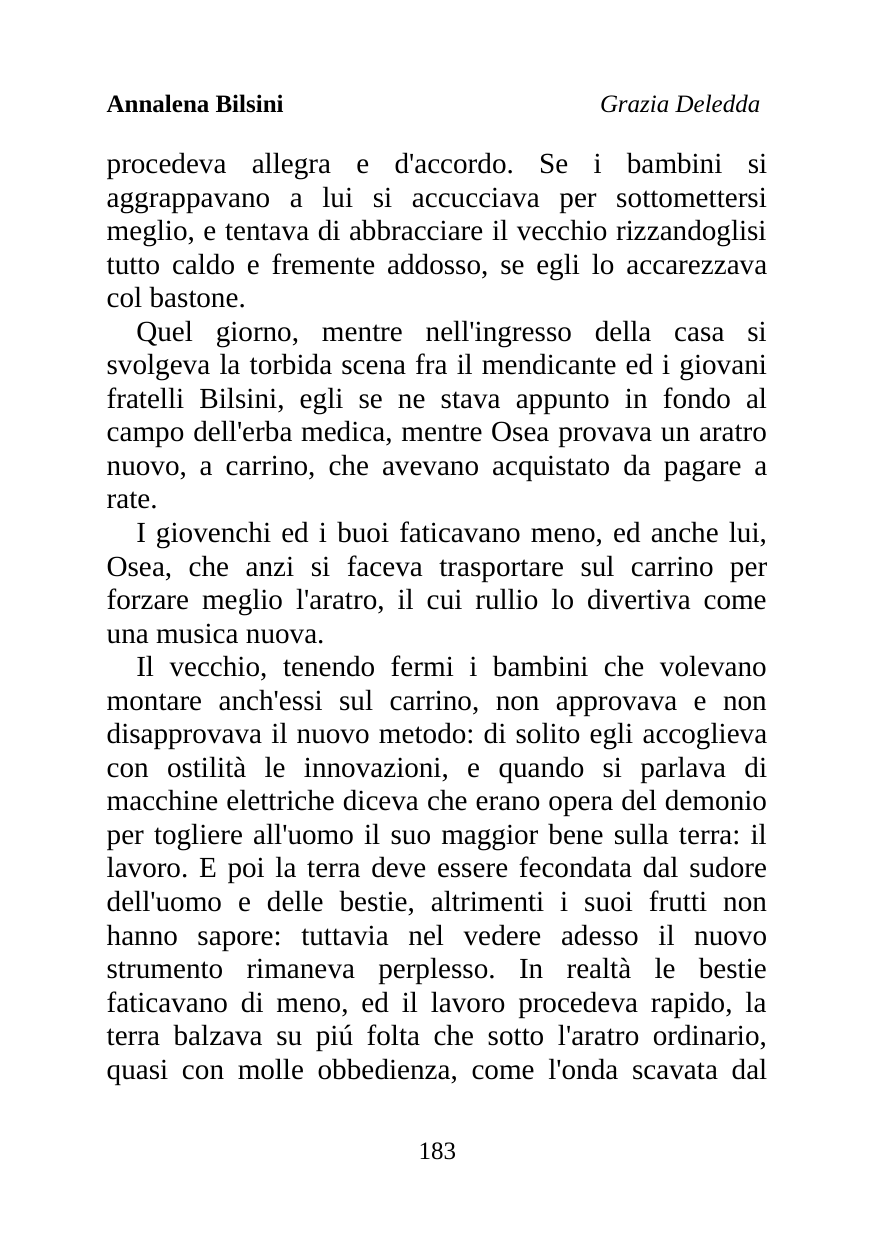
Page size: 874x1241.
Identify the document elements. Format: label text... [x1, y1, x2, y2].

text procedeva allegra e d'accordo. Se i bambini si aggrappavano a lui si accucciava per sottomettersi meglio, e tentava di abbracciare il vecchio rizzandoglisi tutto caldo e fremente addosso, se egli lo accarezzava col bastone. [106, 146, 768, 314]
text Quel giorno, mentre nell'ingresso della casa si svolgeva la torbida scena fra il mendicante ed i giovani fratelli Bilsini, egli se ne stava appunto in fondo al campo dell'erba medica, mentre Osea provava un aratro nuovo, a carrino, che avevano acquistato da pagare a rate. [106, 314, 768, 515]
text I giovenchi ed i buoi faticavano meno, ed anche lui, Osea, che anzi si faceva trasportare sul carrino per forzare meglio l'aratro, il cui rullio lo divertiva come una musica nuova. [106, 515, 768, 649]
text Il vecchio, tenendo fermi i bambini che volevano montare anch'essi sul carrino, non approvava e non disapprovava il nuovo metodo: di solito egli accoglieva con ostilità le innovazioni, e quando si parlava di macchine elettriche diceva che erano opera del demonio per togliere all'uomo il suo maggior bene sulla terra: il lavoro. E poi la terra deve essere fecondata dal sudore dell'uomo e delle bestie, altrimenti i suoi frutti non hanno sapore: tuttavia nel vedere adesso il nuovo strumento rimaneva perplesso. In realtà le bestie faticavano di meno, ed il lavoro procedeva rapido, la terra balzava su piú folta che sotto l'aratro ordinario, quasi con molle obbedienza, come l'onda scavata dal [106, 649, 768, 1085]
